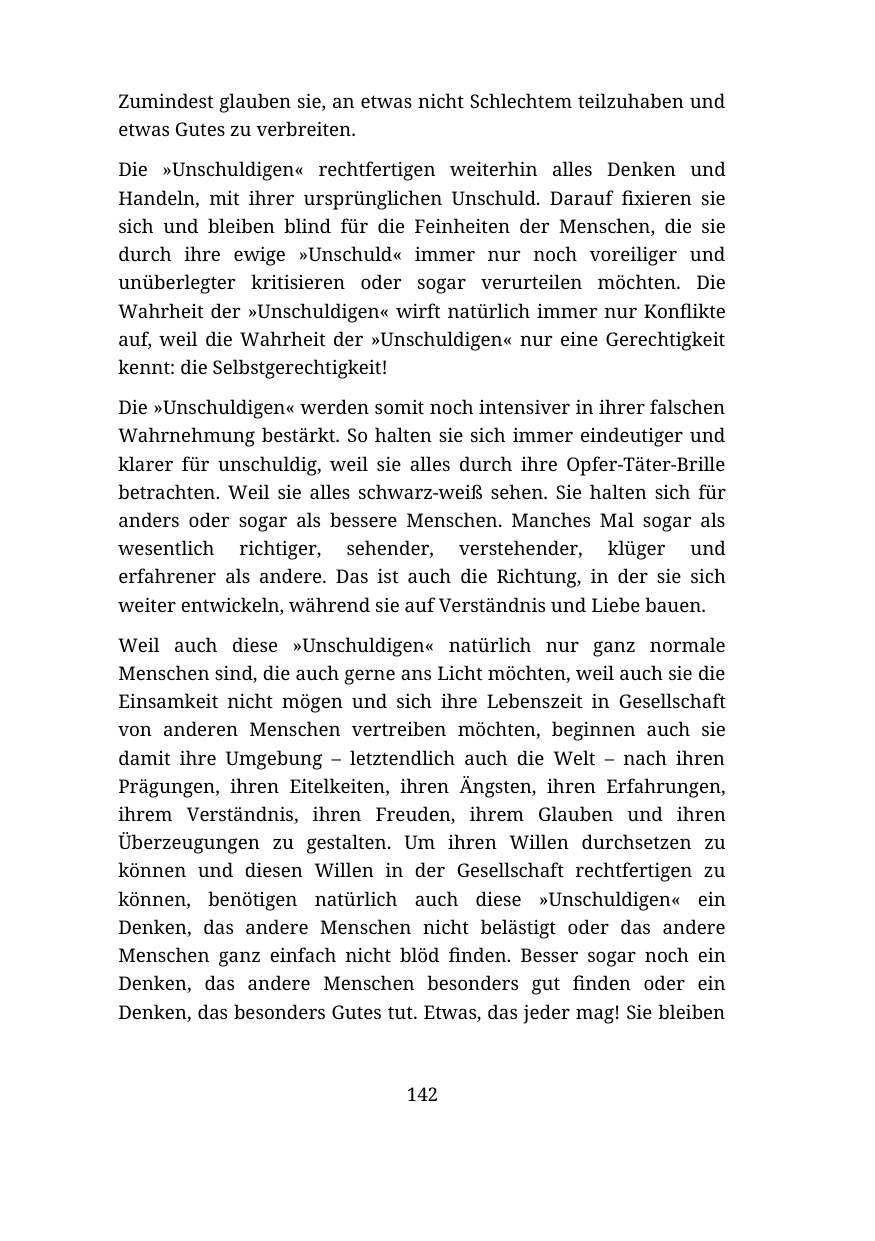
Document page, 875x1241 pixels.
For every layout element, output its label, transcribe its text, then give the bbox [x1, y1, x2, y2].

text Weil auch diese »Unschuldigen« natürlich nur ganz normale Menschen sind, die auch gerne ans Licht möchten, weil auch sie die Einsamkeit nicht mögen und sich ihre Lebenszeit in Gesellschaft von anderen Menschen vertreiben möchten, beginnen auch sie damit ihre Umgebung – letztendlich auch die Welt – nach ihren Prägungen, ihren Eitelkeiten, ihren Ängsten, ihren Erfahrungen, ihrem Verständnis, ihren Freuden, ihrem Glauben und ihren Überzeugungen zu gestalten. Um ihren Willen durchsetzen zu können und diesen Willen in der Gesellschaft rechtfertigen zu können, benötigen natürlich auch diese »Unschuldigen« ein Denken, das andere Menschen nicht belästigt oder das andere Menschen ganz einfach nicht blöd finden. Besser sogar noch ein Denken, das andere Menschen besonders gut finden oder ein Denken, das besonders Gutes tut. Etwas, das jeder mag! Sie bleiben [118, 632, 726, 1024]
text Die »Unschuldigen« rechtfertigen weiterhin alles Denken und Handeln, mit ihrer ursprünglichen Unschuld. Darauf fixieren sie sich und bleiben blind für die Feinheiten der Menschen, die sie durch ihre ewige »Unschuld« immer nur noch voreiliger und unüberlegter kritisieren oder sogar verurteilen möchten. Die Wahrheit der »Unschuldigen« wirft natürlich immer nur Konflikte auf, weil die Wahrheit der »Unschuldigen« nur eine Gerechtigkeit kennt: die Selbstgerechtigkeit! [118, 157, 726, 380]
text Die »Unschuldigen« werden somit noch intensiver in ihrer falschen Wahrnehmung bestärkt. So halten sie sich immer eindeutiger und klarer für unschuldig, weil sie alles durch ihre Opfer-Täter-Brille betrachten. Weil sie alles schwarz-weiß sehen. Sie halten sich für anders oder sogar als bessere Menschen. Manches Mal sogar als wesentlich richtiger, sehender, verstehender, klüger und erfahrener als andere. Das ist auch die Richtung, in der sie sich weiter entwickeln, während sie auf Verständnis und Liebe bauen. [118, 394, 726, 617]
text Zumindest glauben sie, an etwas nicht Schlechtem teilzuhaben und etwas Gutes zu verbreiten. [118, 88, 726, 142]
